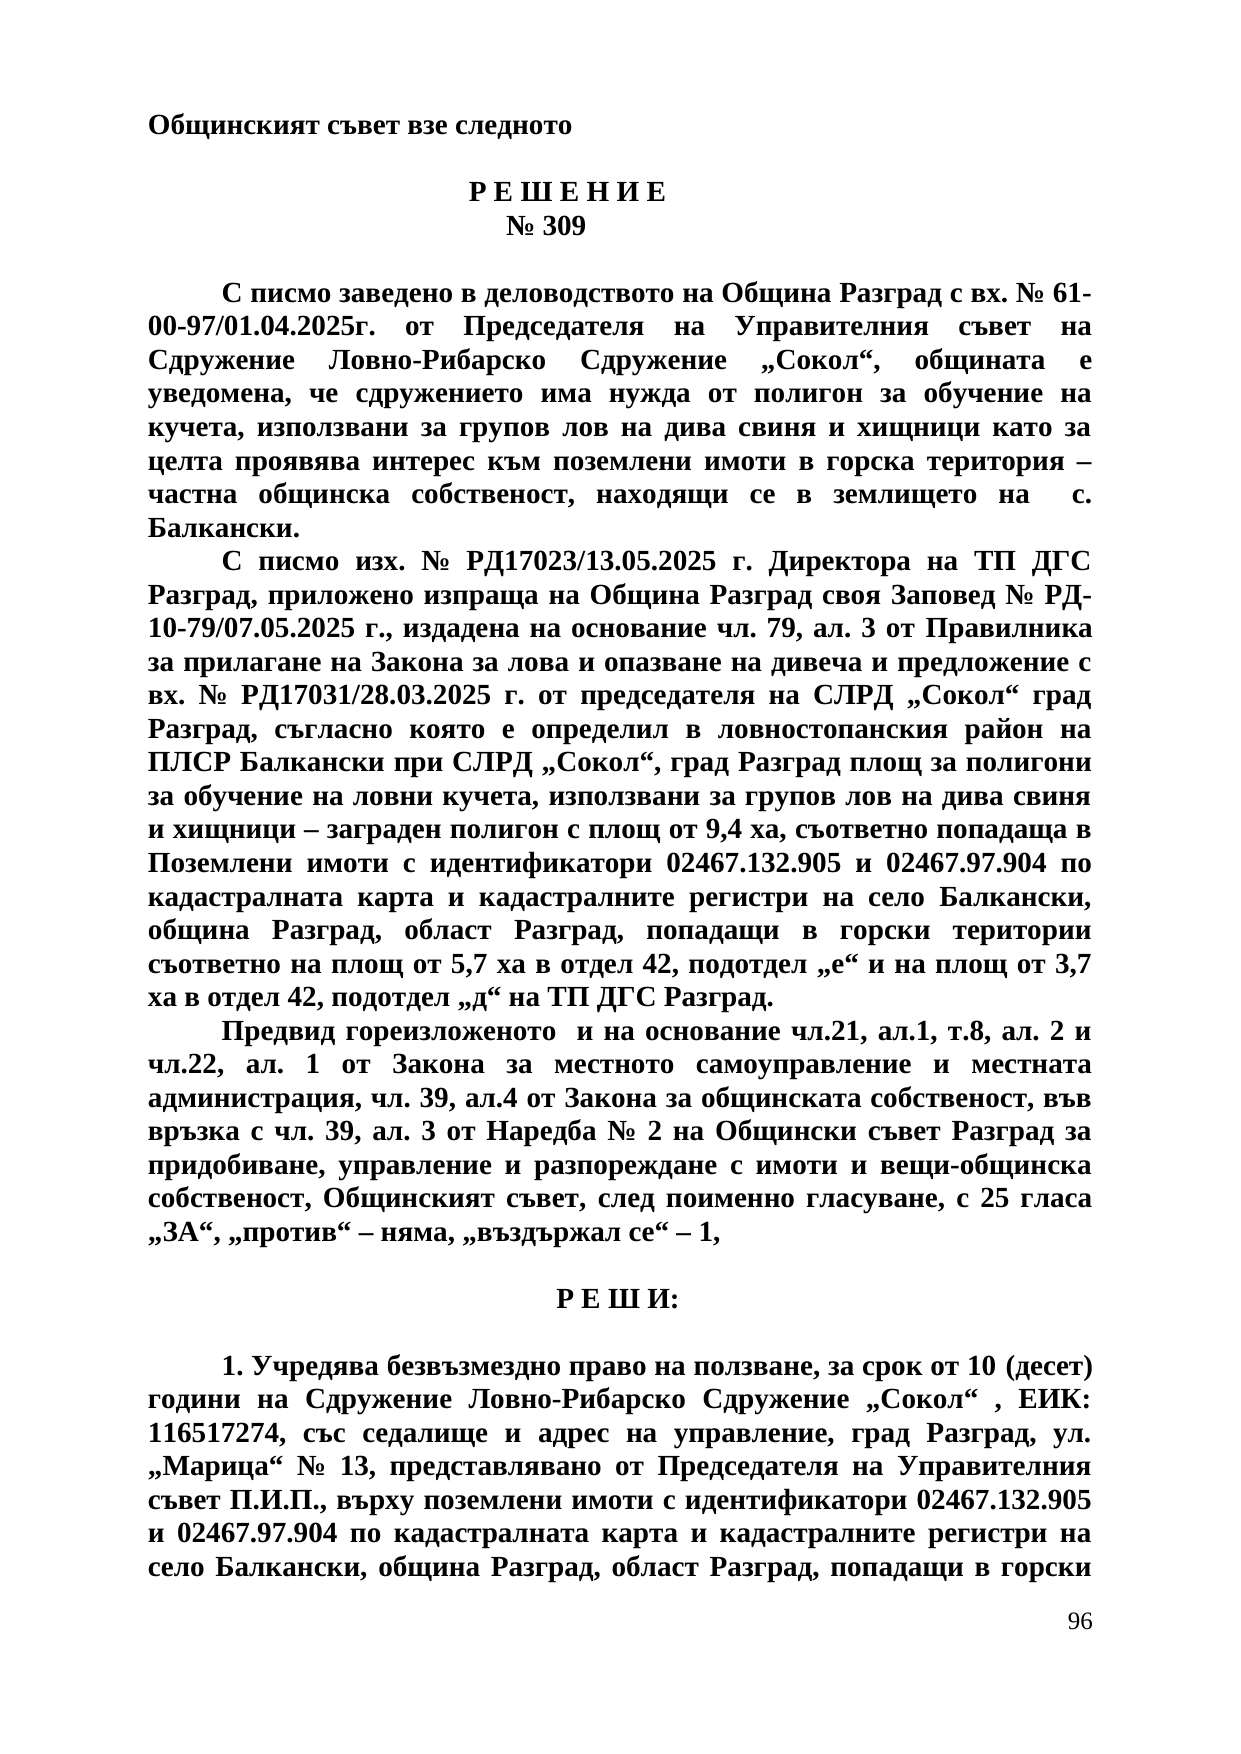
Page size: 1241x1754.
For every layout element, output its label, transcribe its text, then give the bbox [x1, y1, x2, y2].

text Р Е Ш И: [148, 1281, 1093, 1315]
text 1. Учредява безвъзмездно право на ползване, за срок от 10 (десет) години на Сдружение Ловно-Рибарско Сдружение „Сокол“ , ЕИК: 116517274, със седалище и адрес на управление, град Разград, ул. „Марица“ № 13, представлявано от Председателя на Управителния съвет П.И.П., върху поземлени имоти с идентификатори 02467.132.905 и 02467.97.904 по кадастралната карта и кадастралните регистри на село Балкански, община Разград, област Разград, попадащи в горски [148, 1348, 1093, 1583]
subtitle Общинският съвет взе следното [148, 107, 1093, 141]
text С писмо изх. № РД17023/13.05.2025 г. Директора на ТП ДГС Разград, приложено изпраща на Община Разград своя Заповед № РД-10-79/07.05.2025 г., издадена на основание чл. 79, ал. 3 от Правилника за прилагане на Закона за лова и опазване на дивеча и предложение с вх. № РД17031/28.03.2025 г. от председателя на СЛРД „Сокол“ град Разград, съгласно която е определил в ловностопанския район на ПЛСР Балкански при СЛРД „Сокол“, град Разград площ за полигони за обучение на ловни кучета, използвани за групов лов на дива свиня и хищници – заграден полигон с площ от 9,4 ха, съответно попадаща в Поземлени имоти с идентификатори 02467.132.905 и 02467.97.904 по кадастралната карта и кадастралните регистри на село Балкански, община Разград, област Разград, попадащи в горски територии съответно на площ от 5,7 ха в отдел 42, подотдел „е“ и на площ от 3,7 ха в отдел 42, подотдел „д“ на ТП ДГС Разград. [148, 543, 1093, 1013]
text С писмо заведено в деловодството на Община Разград с вх. № 61-00-97/01.04.2025г. от Председателя на Управителния съвет на Сдружение Ловно-Рибарско Сдружение „Сокол“, общината е уведомена, че сдружението има нужда от полигон за обучение на кучета, използвани за групов лов на дива свиня и хищници като за целта проявява интерес към поземлени имоти в горска територия – частна общинска собственост, находящи се в землището на с. Балкански. [148, 275, 1093, 543]
subtitle Р Е Ш Е Н И Е [148, 174, 1093, 208]
text Предвид гореизложеното и на основание чл.21, ал.1, т.8, ал. 2 и чл.22, ал. 1 от Закона за местното самоуправление и местната администрация, чл. 39, ал.4 от Закона за общинската собственост, във връзка с чл. 39, ал. 3 от Наредба № 2 на Общински съвет Разград за придобиване, управление и разпореждане с имоти и вещи-общинска собственост, Общинският съвет, след поименно гласуване, с 25 гласа „ЗА“, „против“ – няма, „въздържал се“ – 1, [148, 1013, 1093, 1248]
text № 309 [148, 208, 1093, 241]
